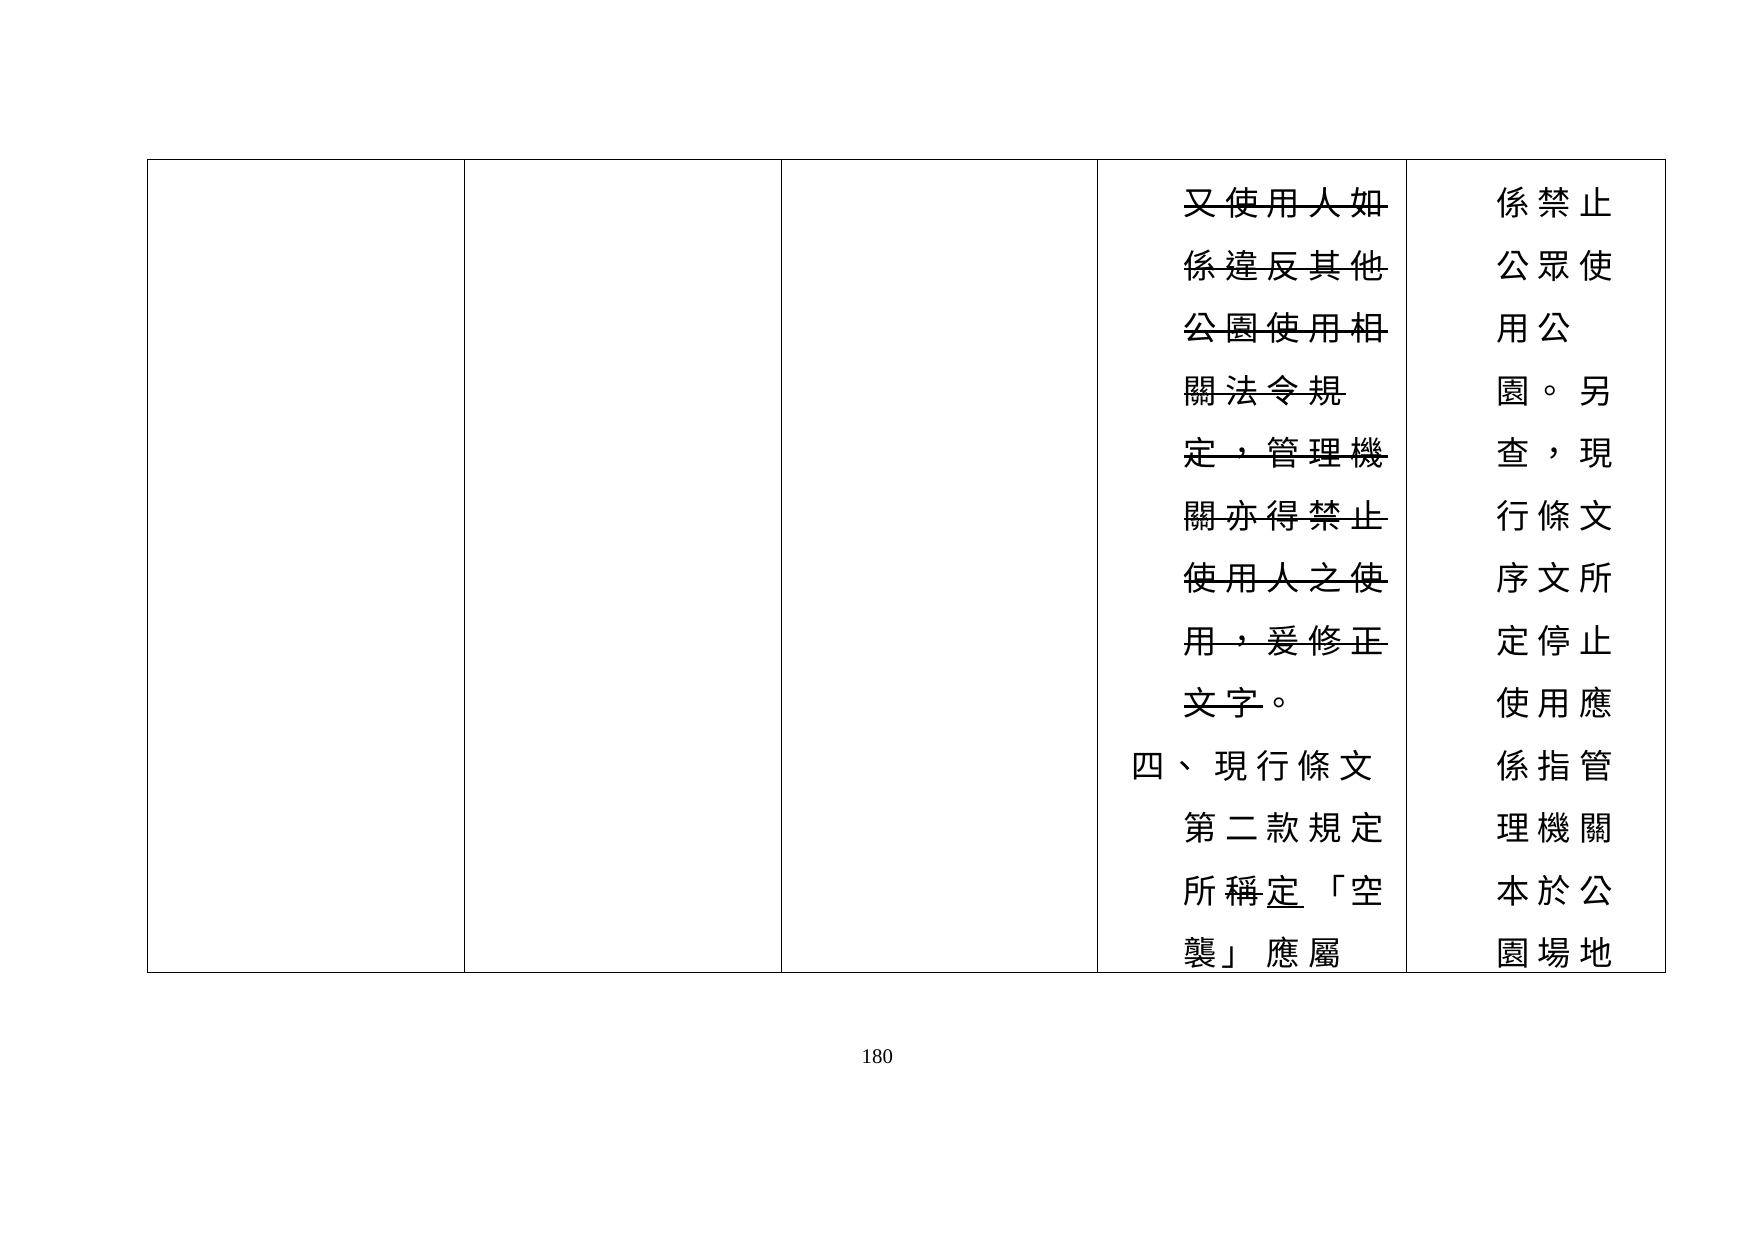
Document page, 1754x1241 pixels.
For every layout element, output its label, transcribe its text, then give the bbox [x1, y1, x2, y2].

table_cell [782, 160, 1097, 972]
table_cell 又使用人如係違反其他公園使用相關法令規定，管理機關亦得禁止使用人之使用，爰修正文字。 四、現行條文第二款規定所稱定「空襲」應屬 [1098, 160, 1406, 972]
table_cell 係禁止公眾使用公園。另查，現行條文序文所定停止使用應係指管理機關本於公園場地 [1407, 160, 1665, 972]
table_cell [148, 160, 464, 972]
table_cell [465, 160, 781, 972]
